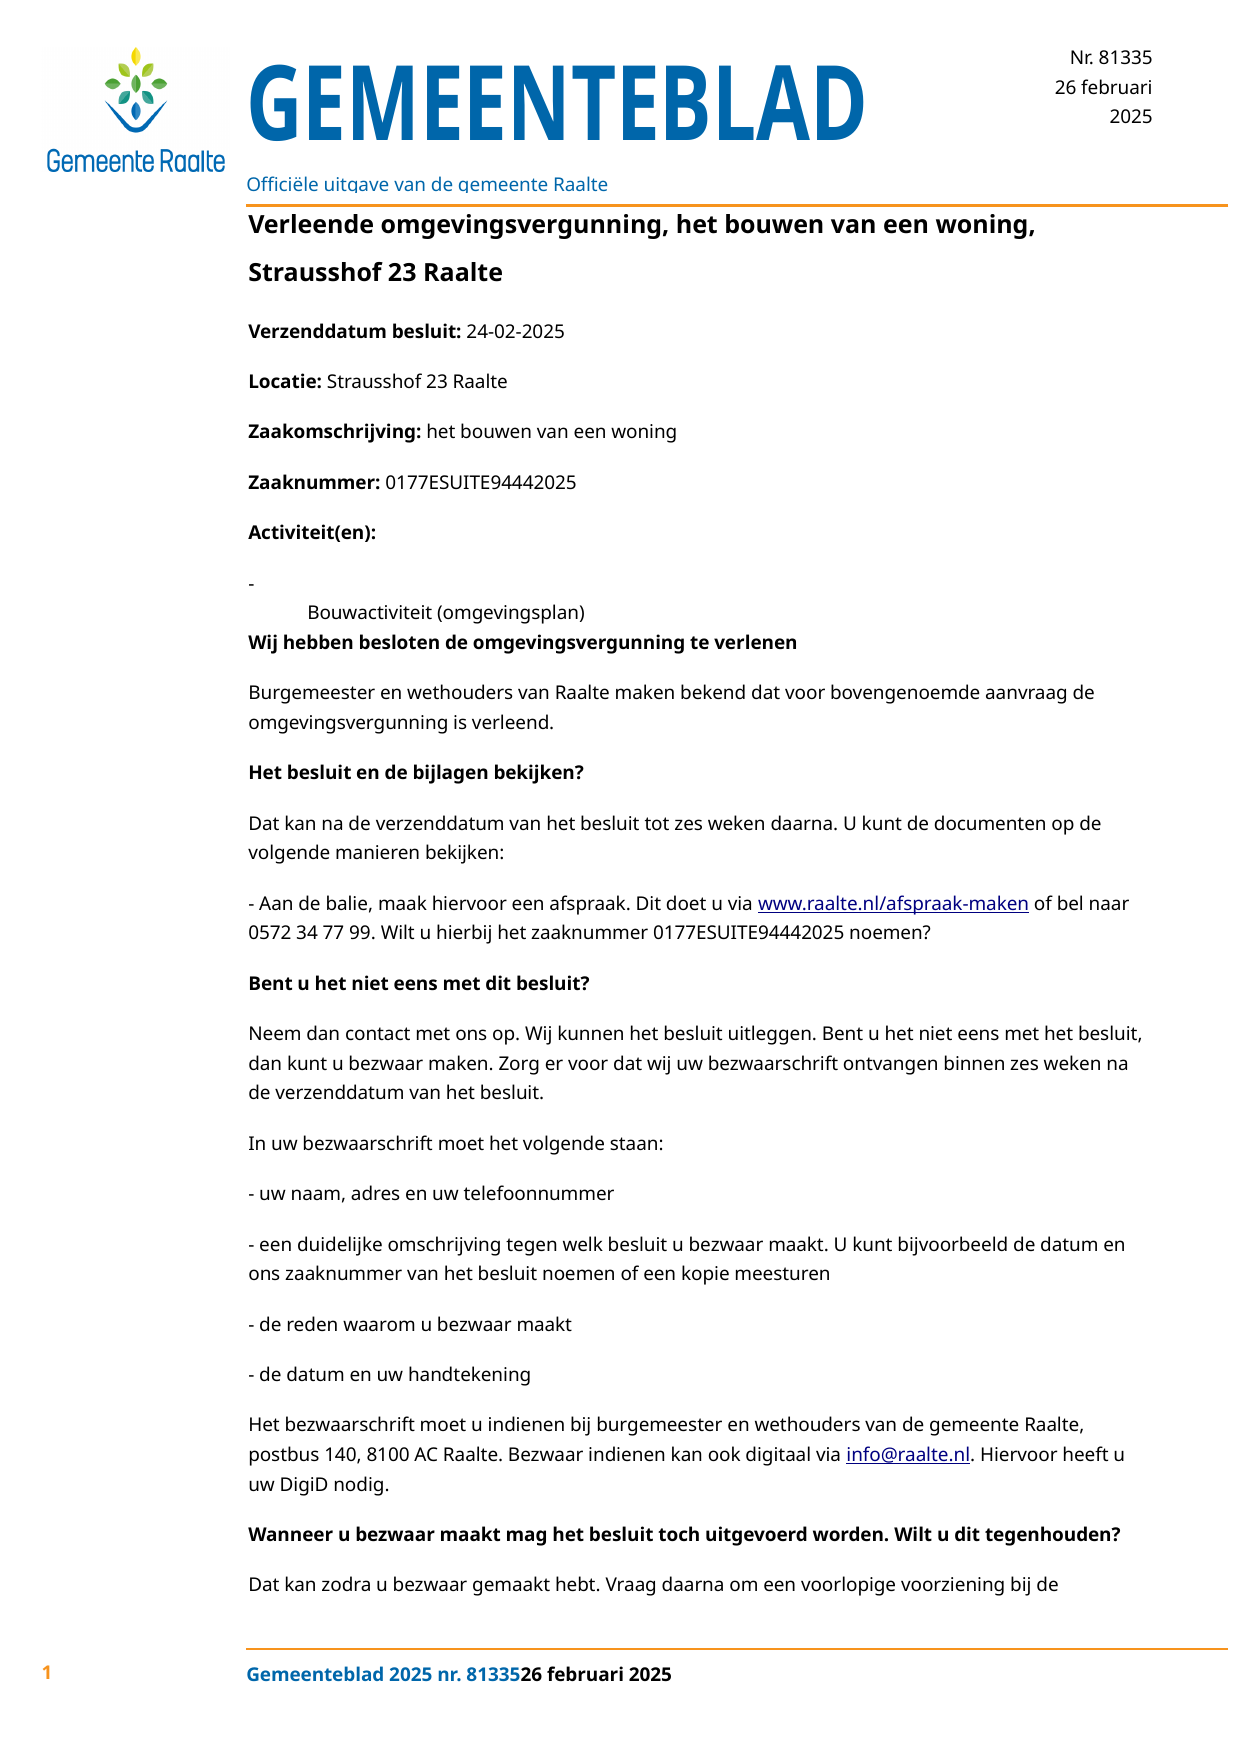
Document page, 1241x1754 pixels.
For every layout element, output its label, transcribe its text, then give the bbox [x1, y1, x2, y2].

text Zaakomschrijving: het bouwen van een woning [248, 419, 1152, 444]
text - Aan de balie, maak hiervoor een afspraak. Dit doet u via www.raalte.nl/afspraak-maken of bel naar 0572 34 77 99. Wilt u hierbij het zaaknummer 0177ESUITE94442025 noemen? [248, 890, 1152, 945]
text Zaaknummer: 0177ESUITE94442025 [248, 469, 1152, 495]
text In uw bezwaarschrift moet het volgende staan: [248, 1130, 1152, 1156]
text Verleende omgevingsvergunning, het bouwen van een woning, Strausshof 23 Raalte [248, 207, 1152, 288]
text Dat kan na de verzenddatum van het besluit tot zes weken daarna. U kunt de documenten op de volgende manieren bekijken: [248, 810, 1152, 865]
text Het bezwaarschrift moet u indienen bij burgemeester en wethouders van de gemeente Raalte, postbus 140, 8100 AC Raalte. Bezwaar indienen kan ook digitaal via info@raalte.nl. Hiervoor heeft u uw DigiD nodig. [248, 1412, 1152, 1497]
text Activiteit(en): [248, 519, 1152, 545]
text Locatie: Strausshof 23 Raalte [248, 368, 1152, 394]
text Wij hebben besloten de omgevingsvergunning te verlenen [248, 629, 1152, 655]
text Wanneer u bezwaar maakt mag het besluit toch uitgevoerd worden. Wilt u dit tegenhouden? [248, 1521, 1152, 1547]
text Het besluit en de bijlagen bekijken? [248, 759, 1152, 785]
list Bouwactiviteit (omgevingsplan) [248, 599, 1152, 625]
text Neem dan contact met ons op. Wij kunnen het besluit uitleggen. Bent u het niet eens met het besluit, dan kunt u bezwaar maken. Zorg er voor dat wij uw bezwaarschrift ontvangen binnen zes weken na de verzenddatum van het besluit. [248, 1020, 1152, 1105]
text Dat kan zodra u bezwaar gemaakt hebt. Vraag daarna om een voorlopige voorziening bij de [248, 1572, 1152, 1597]
text Bent u het niet eens met dit besluit? [248, 970, 1152, 996]
text - de datum en uw handtekening [248, 1361, 1152, 1387]
text - de reden waarom u bezwaar maakt [248, 1311, 1152, 1337]
picture [41, 47, 231, 172]
text Verzenddatum besluit: 24-02-2025 [248, 318, 1152, 344]
text - uw naam, adres en uw telefoonnummer [248, 1180, 1152, 1206]
text Burgemeester en wethouders van Raalte maken bekend dat voor bovengenoemde aanvraag de omgevingsvergunning is verleend. [248, 679, 1152, 735]
text - een duidelijke omschrijving tegen welk besluit u bezwaar maakt. U kunt bijvoorbeeld de datum en ons zaaknummer van het besluit noemen of een kopie meesturen [248, 1231, 1152, 1286]
